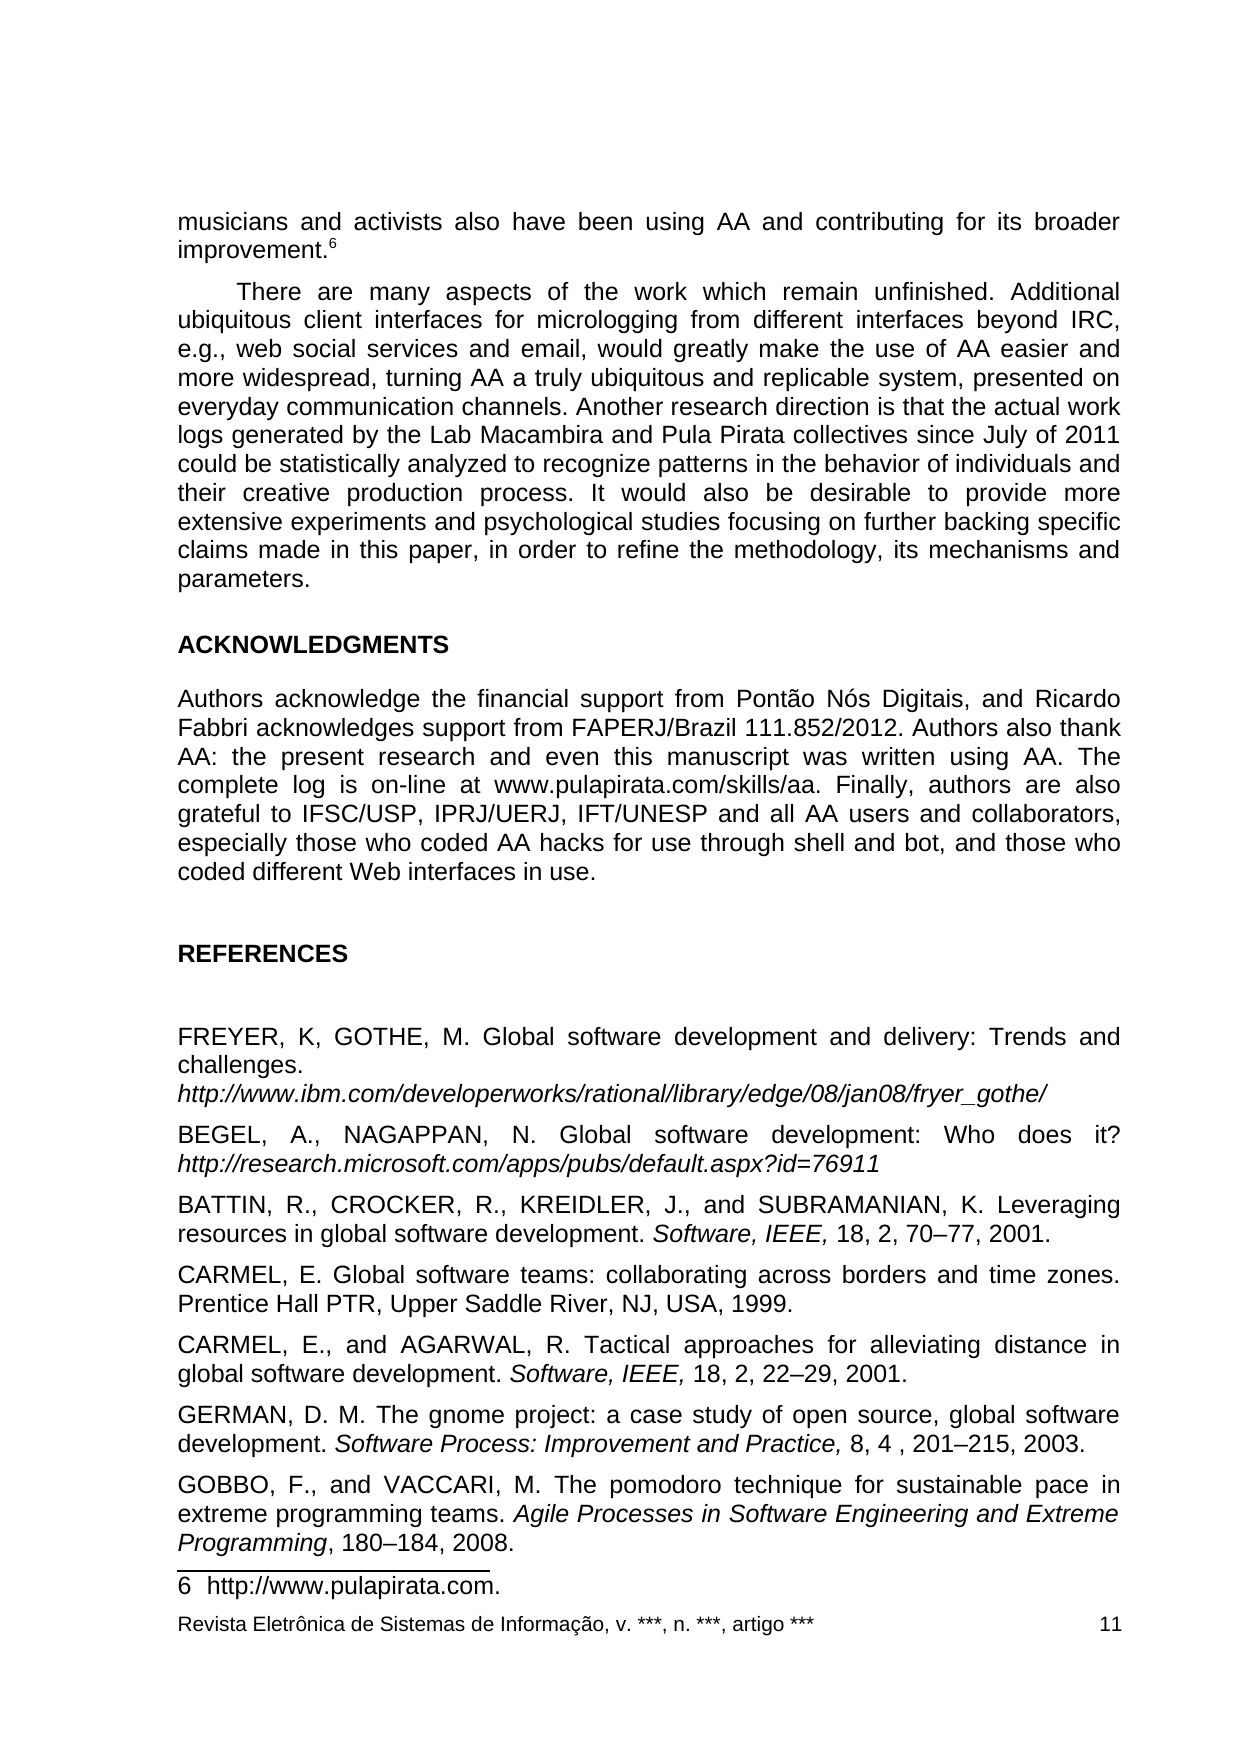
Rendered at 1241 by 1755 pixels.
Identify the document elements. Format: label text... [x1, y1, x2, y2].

text http://www.pulapirata.com. [177, 1571, 1122, 1599]
text Authors acknowledge the financial support from Pontão Nós Digitais, and Ricardo Fabbri acknowledges support from FAPERJ/Brazil 111.852/2012. Authors also thank AA: the present research and even this manuscript was written using AA. The complete log is on-line at www.pulapirata.com/skills/aa. Finally, authors are also grateful to IFSC/USP, IPRJ/UERJ, IFT/UNESP and all AA users and collaborators, especially those who coded AA hacks for use through shell and bot, and those who coded different Web interfaces in use. [177, 684, 1122, 885]
subtitle ACKNOWLEDGMENTS [177, 630, 1122, 659]
text musicians and activists also have been using AA and contributing for its broader improvement. [177, 207, 1122, 264]
text There are many aspects of the work which remain unfinished. Additional ubiquitous client interfaces for micrologging from different interfaces beyond IRC, e.g., web social services and email, would greatly make the use of AA easier and more widespread, turning AA a truly ubiquitous and replicable system, presented on everyday communication channels. Another research direction is that the actual work logs generated by the Lab Macambira and Pula Pirata collectives since July of 2011 could be statistically analyzed to recognize patterns in the behavior of individuals and their creative production process. It would also be desirable to provide more extensive experiments and psychological studies focusing on further backing specific claims made in this paper, in order to refine the methodology, its mechanisms and parameters. [177, 277, 1122, 593]
text REFERENCES [177, 939, 1122, 968]
text GERMAN, D. M. The gnome project: a case study of open source, global software development. Software Process: Improvement and Practice, 8, 4 , 201–215, 2003. [177, 1400, 1122, 1458]
text BATTIN, R., CROCKER, R., KREIDLER, J., and SUBRAMANIAN, K. Leveraging resources in global software development. Software, IEEE, 18, 2, 70–77, 2001. [177, 1190, 1122, 1248]
text CARMEL, E. Global software teams: collaborating across borders and time zones. Prentice Hall PTR, Upper Saddle River, NJ, USA, 1999. [177, 1260, 1122, 1318]
text GOBBO, F., and VACCARI, M. The pomodoro technique for sustainable pace in extreme programming teams. Agile Processes in Software Engineering and Extreme Programming, 180–184, 2008. [177, 1470, 1122, 1557]
text FREYER, K, GOTHE, M. Global software development and delivery: Trends and challenges. http://www.ibm.com/developerworks/rational/library/edge/08/jan08/fryer_gothe/ [177, 1022, 1122, 1108]
text CARMEL, E., and AGARWAL, R. Tactical approaches for alleviating distance in global software development. Software, IEEE, 18, 2, 22–29, 2001. [177, 1330, 1122, 1388]
text BEGEL, A., NAGAPPAN, N. Global software development: Who does it? http://research.microsoft.com/apps/pubs/default.aspx?id=76911 [177, 1120, 1122, 1178]
